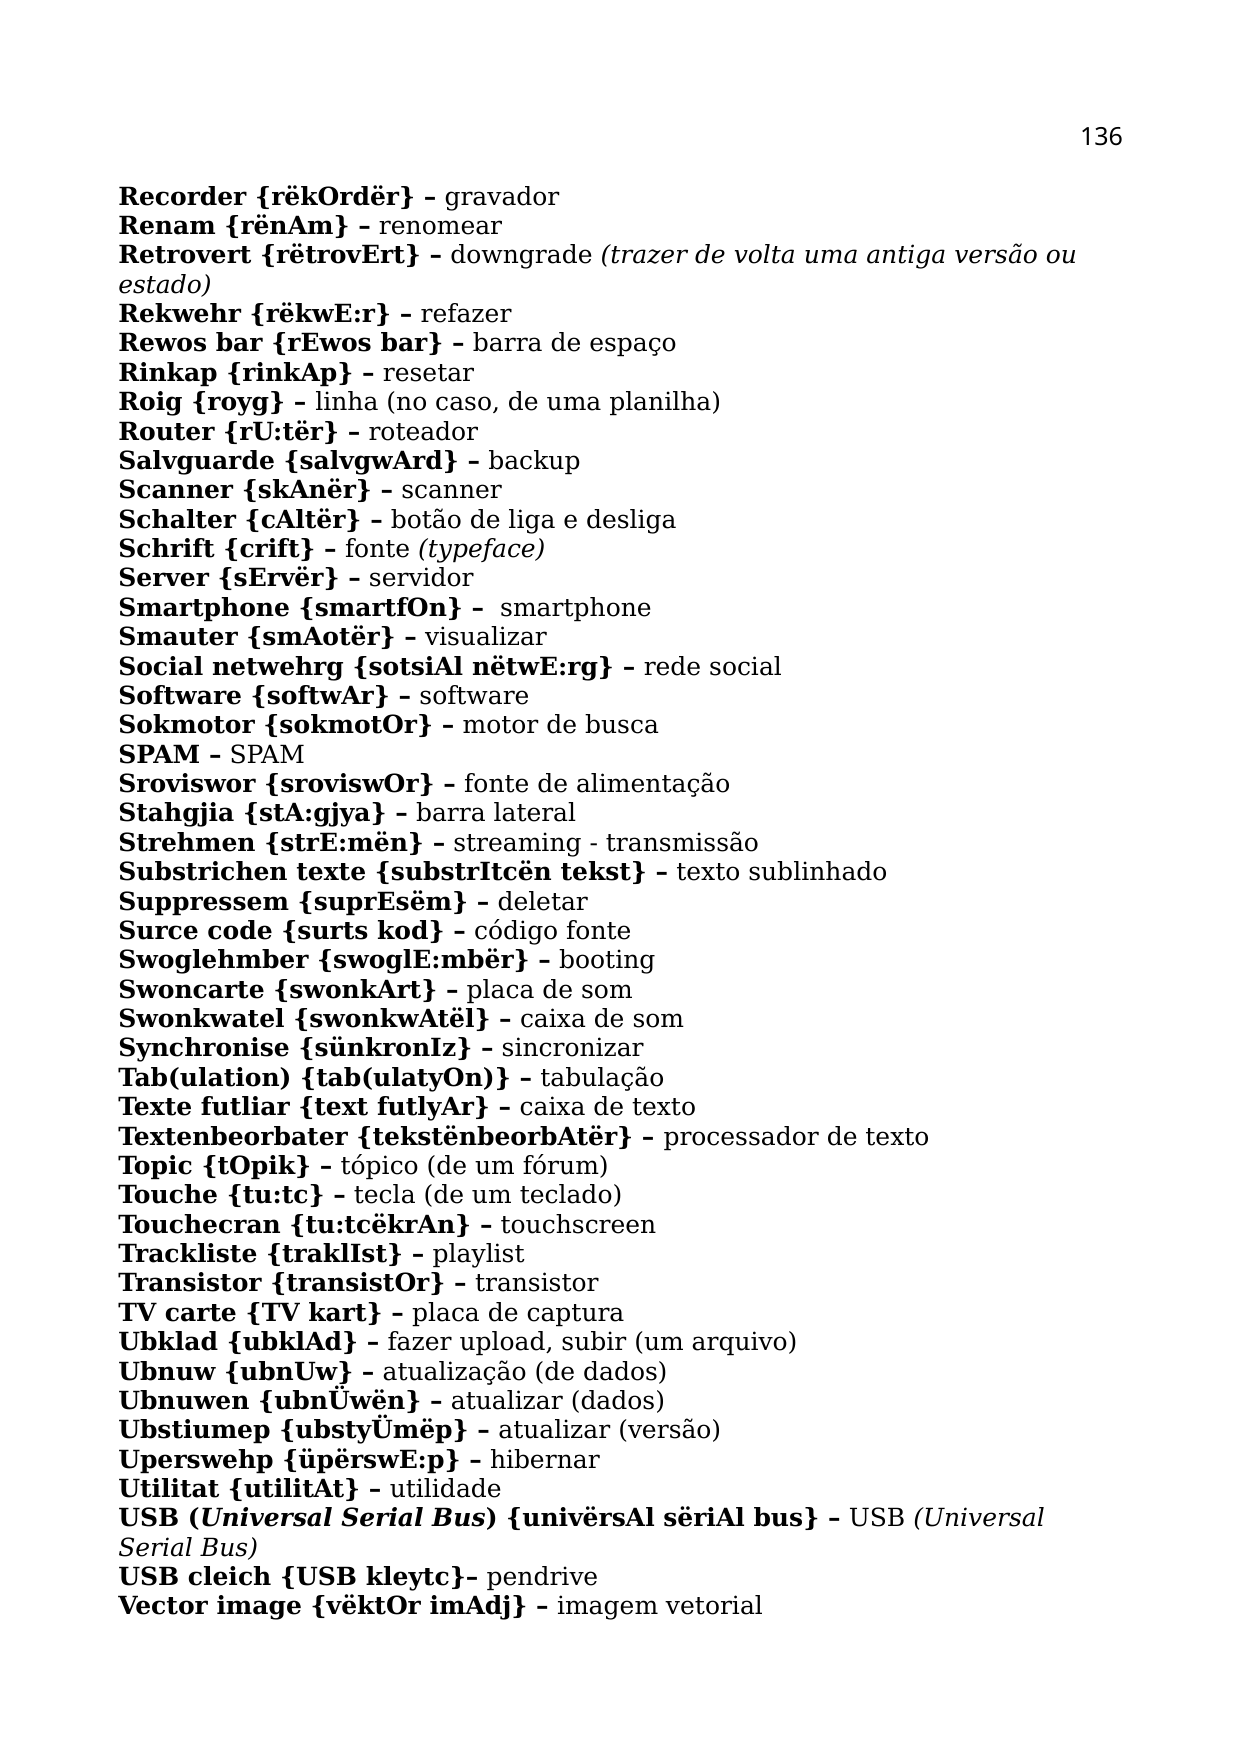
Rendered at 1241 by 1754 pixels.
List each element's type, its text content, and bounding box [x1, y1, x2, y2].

text Texte futliar {text futlyAr} – caixa de texto [118, 1092, 1123, 1121]
text Suppressem {suprEsëm} – deletar [118, 886, 1123, 916]
text Scanner {skAnër} – scanner [118, 475, 1123, 504]
text Roig {royg} – linha (no caso, de uma planilha) [118, 387, 1123, 416]
text Schalter {cAltër} – botão de liga e desliga [118, 504, 1123, 534]
text Surce code {surts kod} – código fonte [118, 916, 1123, 945]
text Utilitat {utilitAt} – utilidade [118, 1474, 1123, 1503]
text Ubnuw {ubnUw} – atualização (de dados) [118, 1356, 1123, 1386]
text Salvguarde {salvgwArd} – backup [118, 446, 1123, 475]
text Touchecran {tu:tcëkrAn} – touchscreen [118, 1209, 1123, 1239]
text Rekwehr {rëkwE:r} – refazer [118, 299, 1123, 328]
text Substrichen texte {substrItcën tekst} – texto sublinhado [118, 857, 1123, 886]
text USB (Universal Serial Bus) {univërsAl sëriAl bus} – USB (Universal Serial Bus) [118, 1503, 1123, 1562]
text Ubnuwen {ubnÜwën} – atualizar (dados) [118, 1386, 1123, 1415]
text Retrovert {rëtrovErt} – downgrade (trazer de volta uma antiga versão ou estado) [118, 240, 1123, 299]
text Touche {tu:tc} – tecla (de um teclado) [118, 1180, 1123, 1209]
text Rinkap {rinkAp} – resetar [118, 358, 1123, 387]
text Swoglehmber {swoglE:mbër} – booting [118, 945, 1123, 974]
text Server {sErvër} – servidor [118, 563, 1123, 593]
text Tab(ulation) {tab(ulatyOn)} – tabulação [118, 1063, 1123, 1092]
text Schrift {crift} – fonte (typeface) [118, 534, 1123, 563]
text Textenbeorbater {tekstënbeorbAtër} – processador de texto [118, 1121, 1123, 1151]
text USB cleich {USB kleytc}– pendrive [118, 1562, 1123, 1591]
text Smauter {smAotër} – visualizar [118, 622, 1123, 651]
text Swoncarte {swonkArt} – placa de som [118, 974, 1123, 1004]
text Ubstiumep {ubstyÜmëp} – atualizar (versão) [118, 1415, 1123, 1444]
text Vector image {vëktOr imAdj} – imagem vetorial [118, 1591, 1123, 1621]
text Recorder {rëkOrdër} – gravador [118, 182, 1123, 211]
text Transistor {transistOr} – transistor [118, 1268, 1123, 1298]
text Topic {tOpik} – tópico (de um fórum) [118, 1151, 1123, 1180]
text Renam {rënAm} – renomear [118, 211, 1123, 240]
text Ubklad {ubklAd} – fazer upload, subir (um arquivo) [118, 1327, 1123, 1356]
text Social netwehrg {sotsiAl nëtwE:rg} – rede social [118, 651, 1123, 681]
text Strehmen {strE:mën} – streaming - transmissão [118, 828, 1123, 857]
text Stahgjia {stA:gjya} – barra lateral [118, 798, 1123, 828]
text Sokmotor {sokmotOr} – motor de busca [118, 710, 1123, 739]
text SPAM – SPAM [118, 739, 1123, 769]
text Uperswehp {üpërswE:p} – hibernar [118, 1444, 1123, 1474]
text Synchronise {sünkronIz} – sincronizar [118, 1033, 1123, 1063]
text Router {rU:tër} – roteador [118, 416, 1123, 446]
text Rewos bar {rEwos bar} – barra de espaço [118, 328, 1123, 358]
text Smartphone {smartfOn} – smartphone [118, 593, 1123, 622]
text Trackliste {traklIst} – playlist [118, 1239, 1123, 1268]
text TV carte {TV kart} – placa de captura [118, 1298, 1123, 1327]
text Sroviswor {sroviswOr} – fonte de alimentação [118, 769, 1123, 798]
text Swonkwatel {swonkwAtël} – caixa de som [118, 1004, 1123, 1033]
text Software {softwAr} – software [118, 681, 1123, 710]
